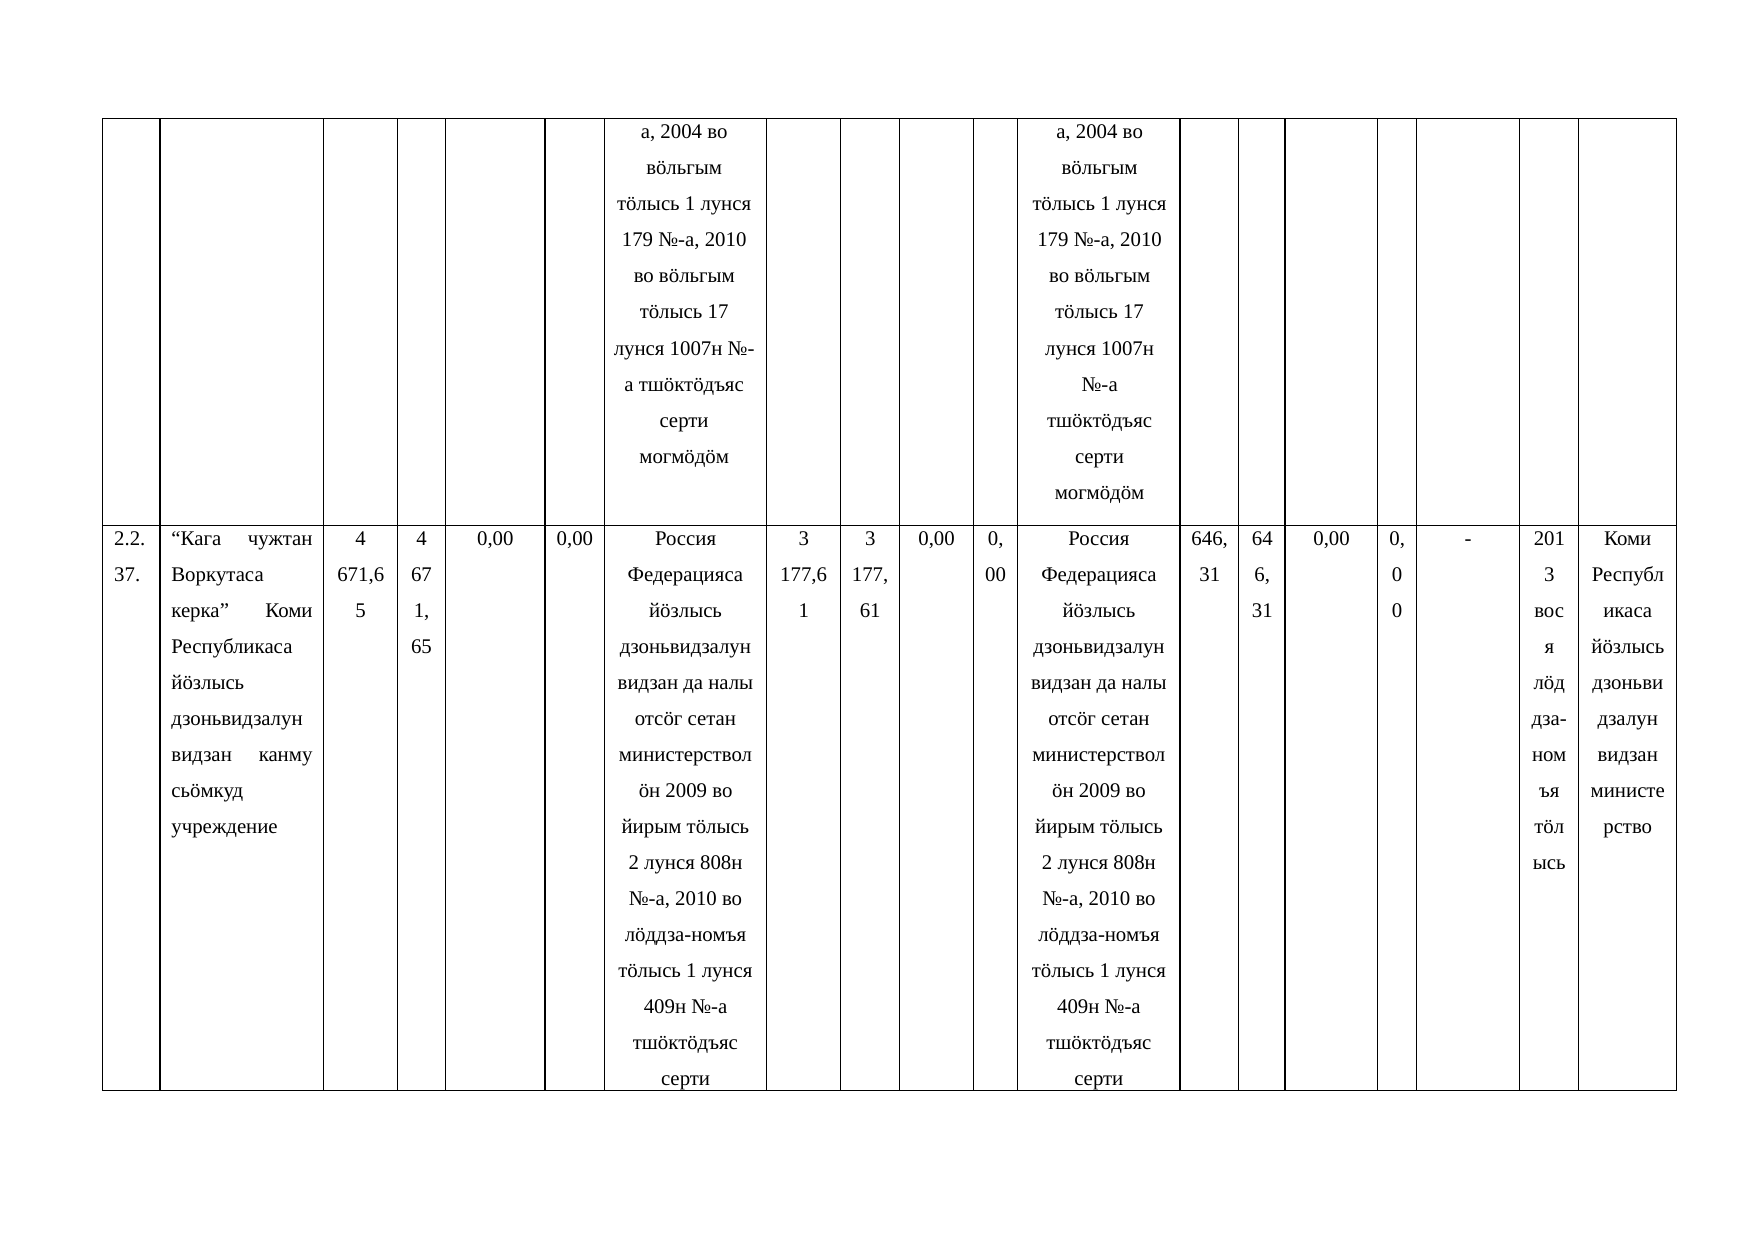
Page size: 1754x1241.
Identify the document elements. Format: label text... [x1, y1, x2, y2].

table_cell 3 177,61 [841, 526, 899, 1090]
table_cell Коми Республикаса йӧзлысь дзоньвидзалун видзан министерство [1579, 526, 1676, 1090]
table_cell [900, 119, 973, 524]
table_cell 0,00 [546, 526, 604, 1090]
table_cell 4 671,65 [398, 526, 445, 1090]
table_cell [103, 119, 159, 524]
table_cell Россия Федерацияса йӧзлысь дзоньвидзалун видзан да налы отсӧг сетан министерстволӧн 2009 во йирым тӧлысь 2 лунся 808н №-а, 2010 во лӧддза-номъя тӧлысь 1 лунся 409н №-а тшӧктӧдъяс серти [1018, 526, 1179, 1090]
table_cell [1378, 119, 1416, 524]
table_cell - [1417, 526, 1519, 1090]
table_cell 0,00 [446, 526, 544, 1090]
table_cell - [1417, 119, 1519, 524]
table_cell [974, 119, 1017, 524]
table_cell [546, 119, 604, 524]
table_cell [841, 119, 899, 524]
table_cell 2013 вося лӧддза-номъя тӧлысь [1520, 526, 1578, 1090]
table_cell [161, 119, 323, 524]
table_cell [446, 119, 544, 524]
table_cell а, 2004 во вӧльгым тӧлысь 1 лунся 179 №-а, 2010 во вӧльгым тӧлысь 17 лунся 1007н №-а тшӧктӧдъяс серти могмӧдӧм [605, 119, 766, 524]
table_cell “Кага чужтан Воркутаса керка” Коми Республикаса йӧзлысь дзоньвидзалун видзан канму сьӧмкуд учреждение [161, 526, 323, 1090]
table_cell [398, 119, 445, 524]
table_cell 4 671,65 [324, 526, 397, 1090]
table_cell [1181, 119, 1238, 524]
table_cell [1239, 119, 1284, 524]
table_cell [1579, 119, 1676, 524]
table_cell [324, 119, 397, 524]
table_cell 0,00 [1378, 526, 1416, 1090]
table_cell 0,00 [1286, 526, 1377, 1090]
table_cell 646,31 [1181, 526, 1238, 1090]
table_cell 2.2.37. [103, 526, 159, 1090]
table_cell [1286, 119, 1377, 524]
table_cell 646,31 [1239, 526, 1284, 1090]
table_cell 0,00 [974, 526, 1017, 1090]
table_cell [1520, 119, 1578, 524]
table_cell [767, 119, 840, 524]
table_cell 0,00 [900, 526, 973, 1090]
table_cell а, 2004 во вӧльгым тӧлысь 1 лунся 179 №-а, 2010 во вӧльгым тӧлысь 17 лунся 1007н №-а тшӧктӧдъяс серти могмӧдӧм [1018, 119, 1179, 524]
table_cell Россия Федерацияса йӧзлысь дзоньвидзалун видзан да налы отсӧг сетан министерстволӧн 2009 во йирым тӧлысь 2 лунся 808н №-а, 2010 во лӧддза-номъя тӧлысь 1 лунся 409н №-а тшӧктӧдъяс серти [605, 526, 766, 1090]
table_cell 3 177,61 [767, 526, 840, 1090]
